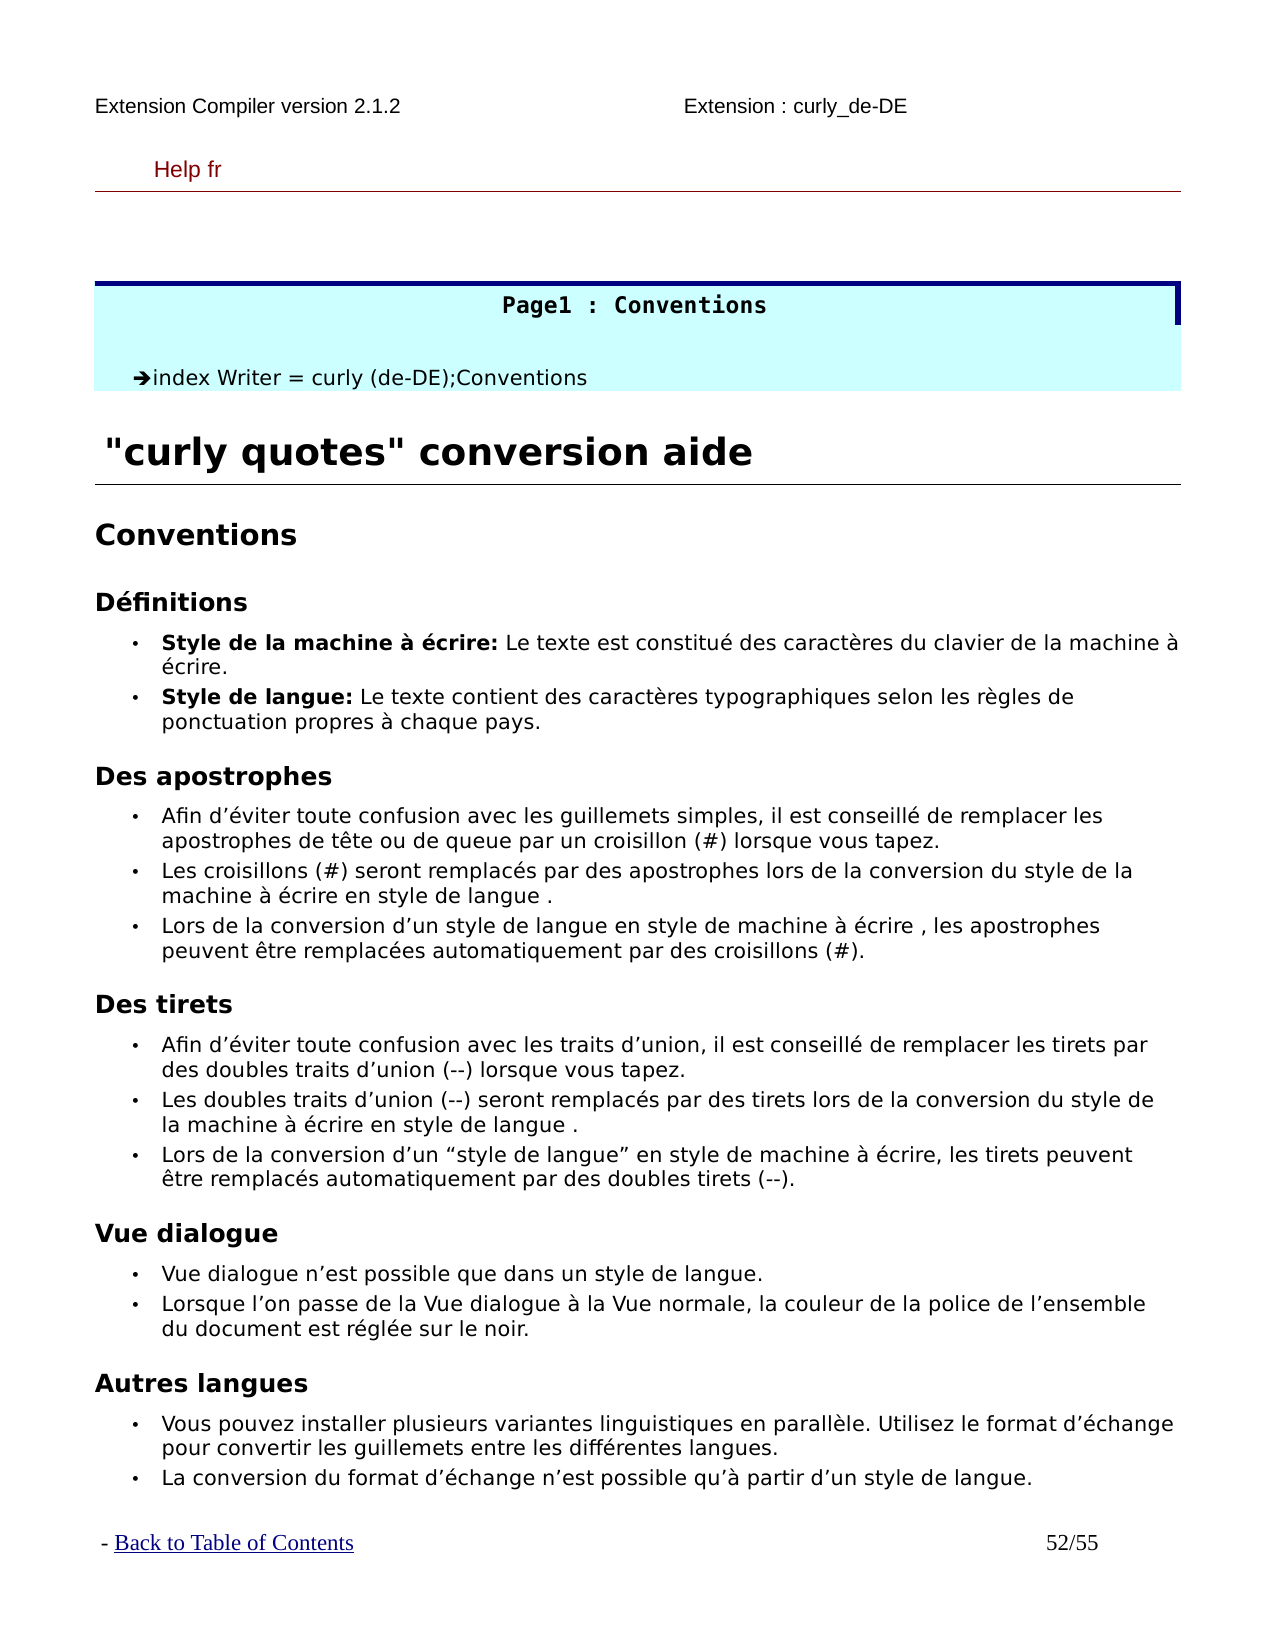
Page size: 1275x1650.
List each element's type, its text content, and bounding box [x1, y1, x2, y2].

list La conversion du format d’échange n’est possible qu’à partir d’un style de langue. [132, 1466, 1181, 1491]
list Lorsque l’on passe de la Vue dialogue à la Vue normale, la couleur de la police de l’ensemble du document est réglée sur le noir. [132, 1292, 1181, 1341]
text Conventions [94, 519, 1181, 553]
list Afin d’éviter toute confusion avec les guillemets simples, il est conseillé de remplacer les apostrophes de tête ou de queue par un croisillon (#) lorsque vous tapez. [132, 804, 1181, 853]
list Lors de la conversion d’un style de langue en style de machine à écrire , les apostrophes peuvent être remplacées automatiquement par des croisillons (#). [132, 914, 1181, 963]
text Page1 : Conventions [94, 282, 1175, 325]
list Style de langue: Le texte contient des caractères typographiques selon les règles de ponctuation propres à chaque pays. [132, 685, 1181, 734]
list Afin d’éviter toute confusion avec les traits d’union, il est conseillé de remplacer les tirets par des doubles traits d’union (--) lorsque vous tapez. [132, 1033, 1181, 1082]
list Style de la machine à écrire: Le texte est constitué des caractères du clavier de la machine à écrire. [132, 631, 1181, 679]
list Les doubles traits d’union (--) seront remplacés par des tirets lors de la conversion du style de la machine à écrire en style de langue . [132, 1088, 1181, 1137]
text Autres langues [94, 1369, 1181, 1398]
text Vue dialogue [94, 1219, 1181, 1248]
list Lors de la conversion d’un “style de langue” en style de machine à écrire, les tirets peuvent être remplacés automatiquement par des doubles tirets (--). [132, 1143, 1181, 1192]
list Vous pouvez installer plusieurs variantes linguistiques en parallèle. Utilisez le format d’échange pour convertir les guillemets entre les différentes langues. [132, 1411, 1181, 1460]
text Définitions [94, 588, 1181, 617]
text Des tirets [94, 991, 1181, 1020]
text Des apostrophes [94, 762, 1181, 791]
text "curly quotes" conversion aide [94, 421, 1181, 484]
text Help fr [94, 147, 1181, 192]
list Vue dialogue n’est possible que dans un style de langue. [132, 1262, 1181, 1286]
list index Writer = curly (de-DE);Conventions [94, 366, 1181, 391]
list Les croisillons (#) seront remplacés par des apostrophes lors de la conversion du style de la machine à écrire en style de langue . [132, 859, 1181, 908]
